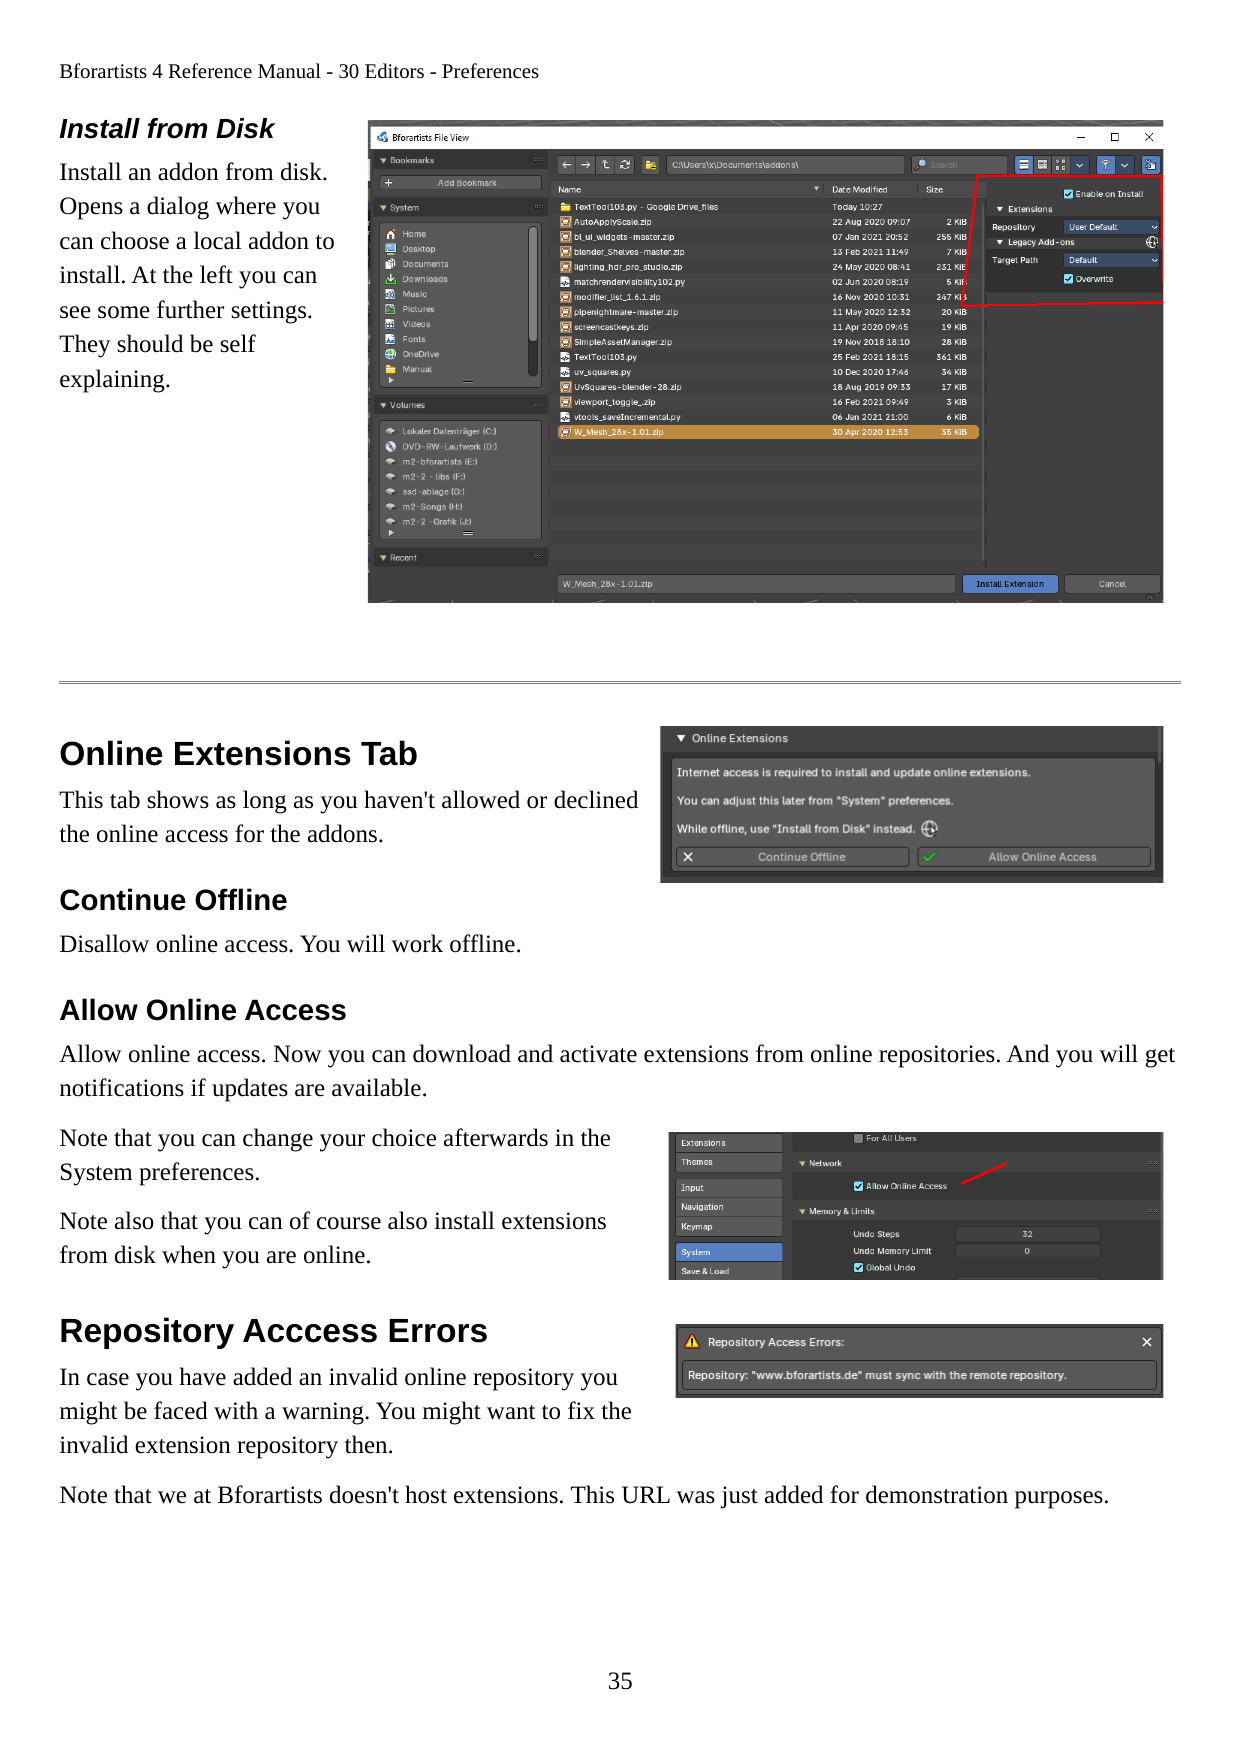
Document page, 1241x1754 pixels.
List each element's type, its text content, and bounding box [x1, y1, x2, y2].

picture [675, 1324, 1164, 1398]
picture [367, 120, 1164, 603]
subtitle Continue Offline [59, 883, 1181, 917]
picture [668, 1132, 1164, 1280]
text [1164, 157, 1181, 393]
subtitle Online Extensions Tab [59, 734, 660, 772]
subtitle Repository Acccess Errors [59, 1311, 1181, 1349]
text This tab shows as long as you haven't allowed or declined the online access for the addons. [59, 785, 660, 848]
subtitle Allow Online Access [59, 993, 1181, 1027]
picture [660, 726, 1164, 883]
text Install an addon from disk. Opens a dialog where you can choose a local addon to install. At the left you can see some further settings. They should be self explaining. [59, 157, 367, 393]
text In case you have added an invalid online repository you might be faced with a warning. You might want to fix the invalid extension repository then. [59, 1362, 1181, 1459]
subtitle Install from Disk [59, 113, 1181, 144]
subtitle [1164, 734, 1181, 772]
text Note also that you can of course also install extensions from disk when you are online. [59, 1206, 668, 1269]
text Note that we at Bforartists doesn't host extensions. This URL was just added for demonstration purposes. [59, 1480, 1181, 1508]
text Disallow online access. You will work offline. [59, 929, 1181, 958]
text Allow online access. Now you can download and activate extensions from online repositories. And you will get notifications if updates are available. [59, 1039, 1181, 1102]
text Note that you can change your choice afterwards in the System preferences. [59, 1123, 1181, 1186]
